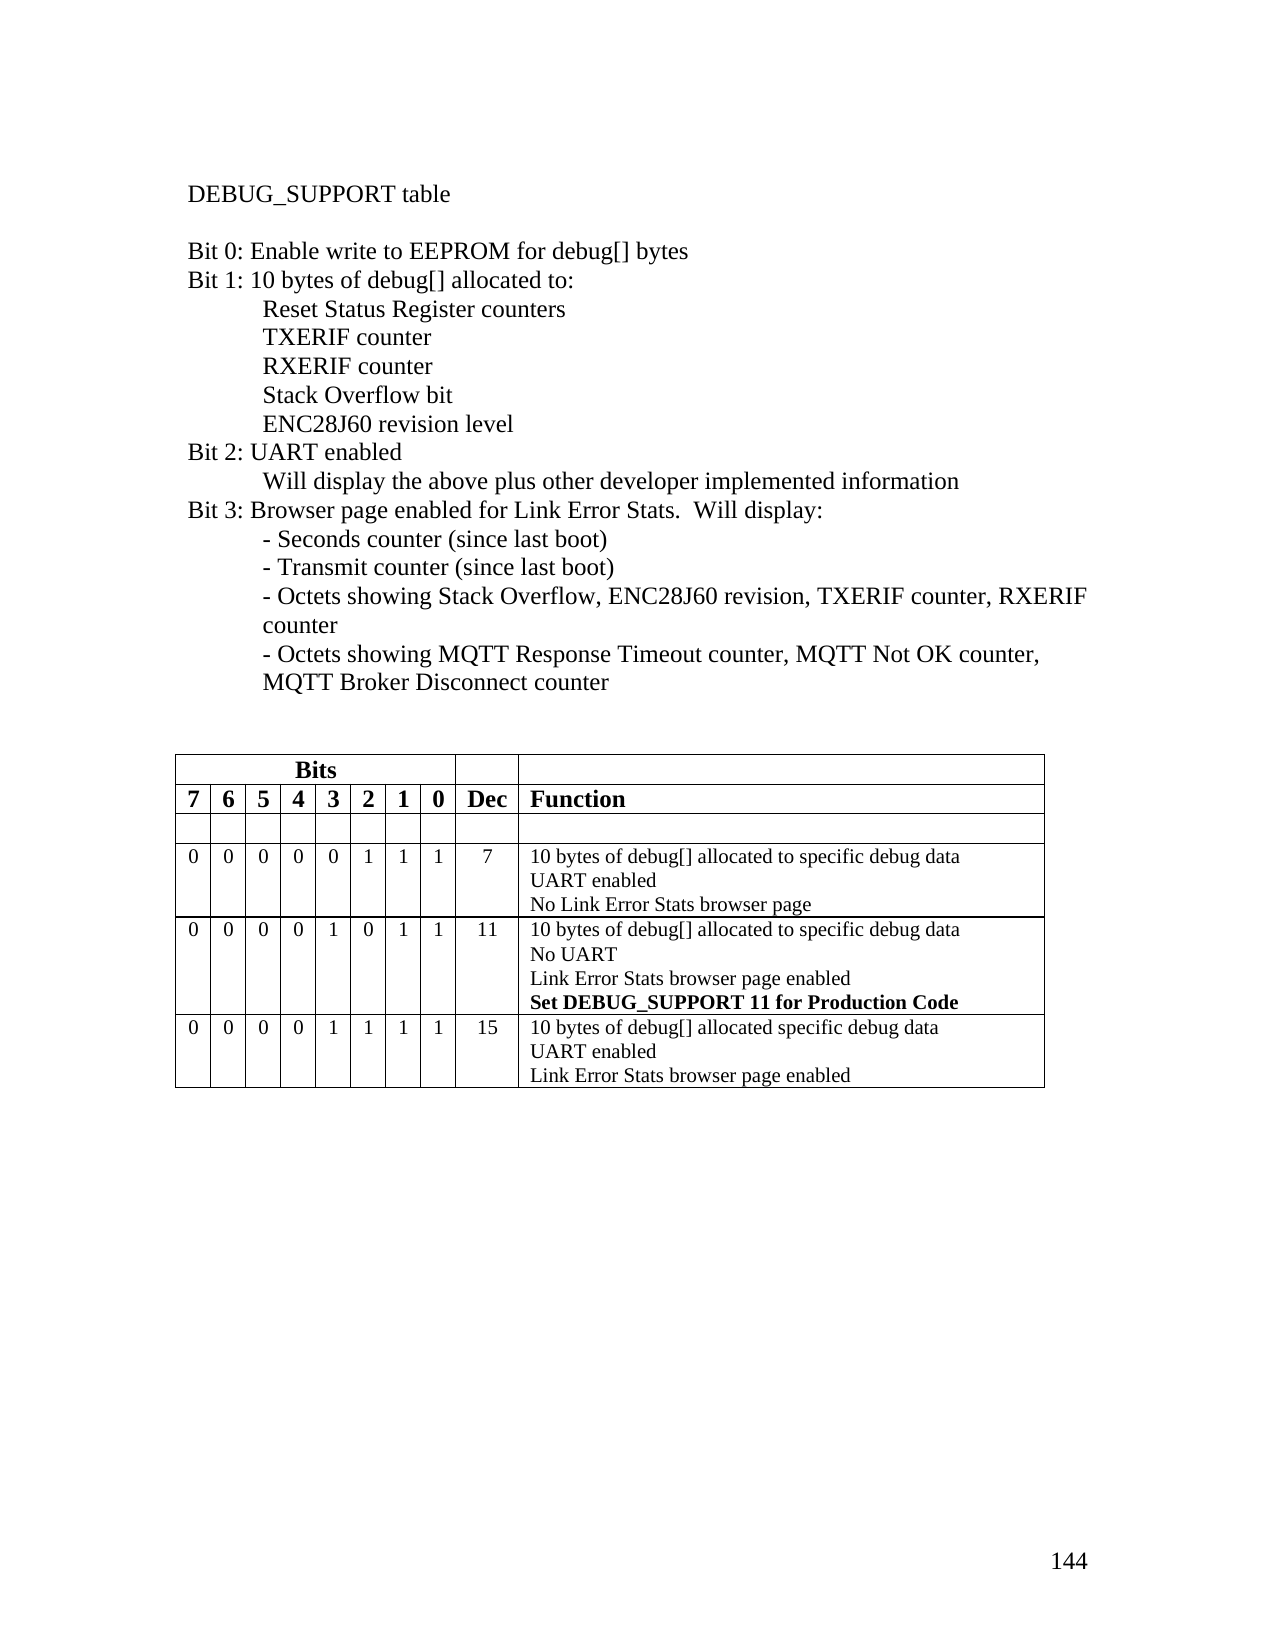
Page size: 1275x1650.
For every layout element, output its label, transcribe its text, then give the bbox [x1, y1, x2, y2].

table_cell 0 [211, 844, 245, 916]
table_cell 0 [176, 844, 210, 916]
table_cell 1 [386, 918, 420, 1014]
table_cell Function [519, 785, 1044, 813]
table_cell 0 [281, 918, 315, 1014]
table_header Bits [176, 755, 455, 783]
text - Octets showing Stack Overflow, ENC28J60 revision, TXERIF counter, RXERIF counter [262, 581, 1087, 639]
table_cell [316, 814, 350, 843]
table_cell 7 [176, 785, 210, 813]
table_cell 0 [176, 1015, 210, 1087]
table_cell 1 [421, 918, 455, 1014]
table_cell 0 [351, 918, 385, 1014]
table_cell 1 [316, 1015, 350, 1087]
table_cell 0 [211, 1015, 245, 1087]
table_cell 4 [281, 785, 315, 813]
table_cell [456, 814, 518, 843]
table_cell 1 [421, 844, 455, 916]
text DEBUG_SUPPORT table [187, 179, 1087, 207]
table_cell 0 [246, 844, 280, 916]
table_cell [176, 814, 210, 843]
table_cell 1 [386, 785, 420, 813]
table_cell 10 bytes of debug[] allocated specific debug data UART enabled Link Error Stats browser page enabled [519, 1015, 1044, 1087]
table_cell 0 [246, 918, 280, 1014]
table_cell 1 [386, 844, 420, 916]
table_cell 0 [421, 785, 455, 813]
text - Octets showing MQTT Response Timeout counter, MQTT Not OK counter, MQTT Broker Disconnect counter [262, 639, 1087, 696]
table_cell [351, 814, 385, 843]
text Will display the above plus other developer implemented information [262, 466, 1087, 495]
table_cell 15 [456, 1015, 518, 1087]
table_cell 0 [281, 1015, 315, 1087]
text Reset Status Register counters [262, 294, 1087, 322]
text - Transmit counter (since last boot) [262, 552, 1087, 581]
table_cell [211, 814, 245, 843]
table_cell 11 [456, 918, 518, 1014]
text Stack Overflow bit [262, 380, 1087, 409]
text TXERIF counter [262, 322, 1087, 351]
table_cell 10 bytes of debug[] allocated to specific debug data UART enabled No Link Error Stats browser page [519, 844, 1044, 916]
table_cell 2 [351, 785, 385, 813]
table_cell 5 [246, 785, 280, 813]
table_cell Dec [456, 785, 518, 813]
table_cell 0 [246, 1015, 280, 1087]
text Bit 0: Enable write to EEPROM for debug[] bytes [187, 236, 1087, 265]
table_cell 0 [281, 844, 315, 916]
table_cell [519, 814, 1044, 843]
table_cell 6 [211, 785, 245, 813]
table_cell 1 [351, 1015, 385, 1087]
table_cell 10 bytes of debug[] allocated to specific debug data No UART Link Error Stats browser page enabled Set DEBUG_SUPPORT 11 for Production Code [519, 918, 1044, 1014]
table_cell 0 [176, 918, 210, 1014]
table_cell 1 [386, 1015, 420, 1087]
text Bit 1: 10 bytes of debug[] allocated to: [187, 265, 1087, 294]
text Bit 2: UART enabled [187, 437, 1087, 466]
table_cell [386, 814, 420, 843]
table_cell 1 [316, 918, 350, 1014]
table_header [519, 755, 1044, 783]
table_cell 1 [421, 1015, 455, 1087]
table_cell 0 [211, 918, 245, 1014]
table_cell [281, 814, 315, 843]
text - Seconds counter (since last boot) [262, 524, 1087, 552]
table_cell 0 [316, 844, 350, 916]
table_cell [246, 814, 280, 843]
table_cell 1 [351, 844, 385, 916]
text RXERIF counter [262, 351, 1087, 380]
table_cell 7 [456, 844, 518, 916]
text Bit 3: Browser page enabled for Link Error Stats. Will display: [187, 495, 1087, 524]
text ENC28J60 revision level [262, 409, 1087, 437]
table_header [456, 755, 518, 783]
table_cell 3 [316, 785, 350, 813]
table_cell [421, 814, 455, 843]
